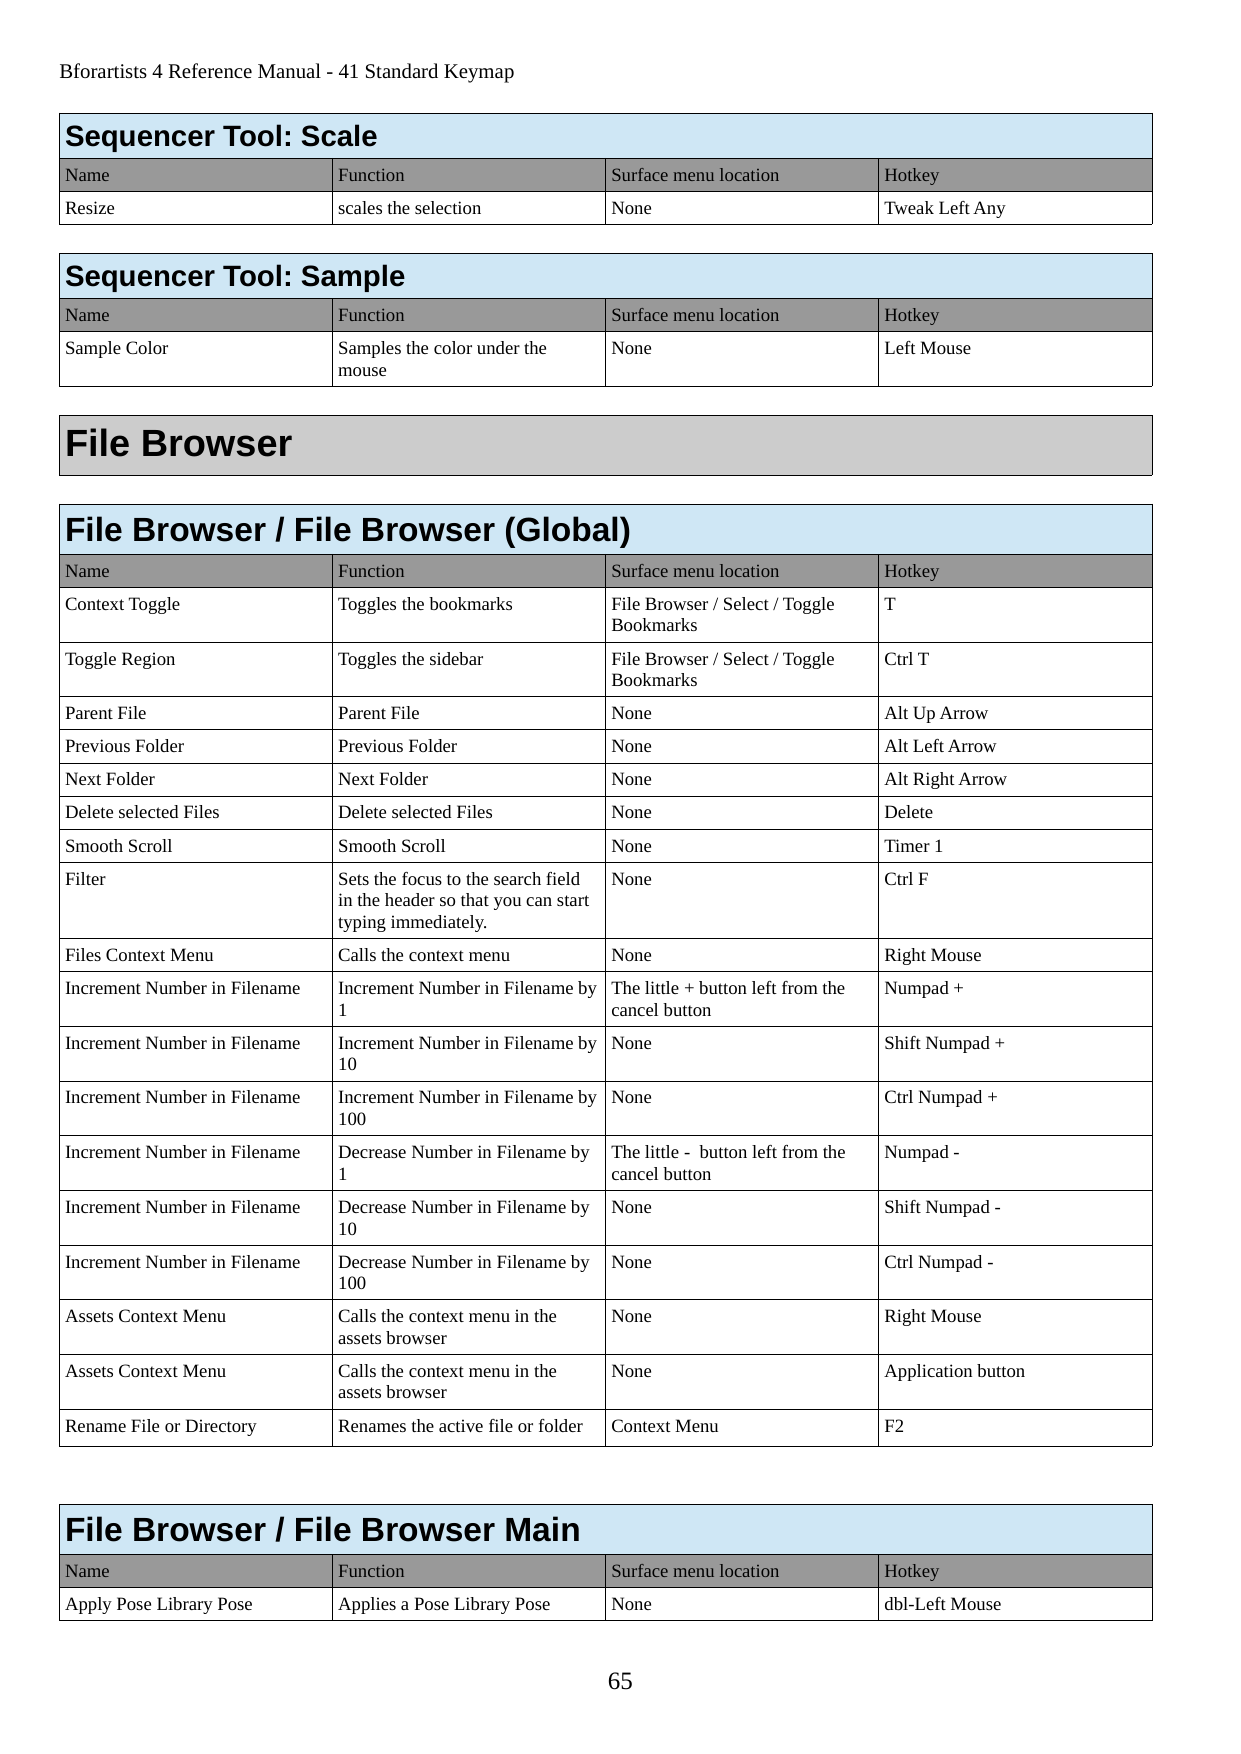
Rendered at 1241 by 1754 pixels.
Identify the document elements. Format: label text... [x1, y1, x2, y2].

table_cell Hotkey [879, 299, 1152, 331]
table_cell Function [333, 555, 605, 587]
table_cell Left Mouse [879, 332, 1152, 386]
table_cell Alt Up Arrow [879, 697, 1152, 729]
table_cell Increment Number in Filename [60, 1246, 332, 1299]
table_cell None [606, 830, 878, 862]
table_cell Surface menu location [606, 1555, 878, 1587]
table_cell None [606, 1082, 878, 1135]
table_cell F2 [879, 1410, 1152, 1446]
table_header Sequencer Tool: Sample [60, 254, 1152, 298]
table_cell Surface menu location [606, 299, 878, 331]
table_cell Ctrl Numpad + [879, 1082, 1152, 1135]
table_cell Delete selected Files [60, 797, 332, 829]
table_cell None [606, 863, 878, 938]
table_cell Name [60, 299, 332, 331]
table_cell Sets the focus to the search field in the header so that you can start typing immediately. [333, 863, 605, 938]
table_cell Application button [879, 1355, 1152, 1409]
table_cell Function [333, 299, 605, 331]
table_header File Browser / File Browser (Global) [60, 505, 1152, 554]
table_cell None [606, 939, 878, 971]
table_cell None [606, 1355, 878, 1409]
table_cell Hotkey [879, 555, 1152, 587]
table_cell Calls the context menu [333, 939, 605, 971]
table_cell Right Mouse [879, 1300, 1152, 1354]
table_cell File Browser / Select / Toggle Bookmarks [606, 643, 878, 696]
table_cell Numpad - [879, 1136, 1152, 1190]
table_cell None [606, 1027, 878, 1081]
table_cell Delete selected Files [333, 797, 605, 829]
table_cell Parent File [60, 697, 332, 729]
table_cell Tweak Left Any [879, 192, 1152, 224]
table_cell Smooth Scroll [333, 830, 605, 862]
table_cell None [606, 764, 878, 796]
table_cell Filter [60, 863, 332, 938]
table_cell Previous Folder [60, 730, 332, 762]
table_cell Smooth Scroll [60, 830, 332, 862]
table_cell Renames the active file or folder [333, 1410, 605, 1446]
table_cell Assets Context Menu [60, 1355, 332, 1409]
table_cell None [606, 192, 878, 224]
table_cell Increment Number in Filename by 100 [333, 1082, 605, 1135]
table_header File Browser / File Browser Main [60, 1505, 1152, 1554]
table_cell Alt Left Arrow [879, 730, 1152, 762]
table_cell The little - button left from the cancel button [606, 1136, 878, 1190]
table_cell Function [333, 159, 605, 191]
table_cell Increment Number in Filename [60, 1136, 332, 1190]
table_cell Next Folder [60, 764, 332, 796]
table_cell Apply Pose Library Pose [60, 1588, 332, 1620]
table_cell Timer 1 [879, 830, 1152, 862]
table_cell Name [60, 555, 332, 587]
table_cell Resize [60, 192, 332, 224]
table_cell None [606, 797, 878, 829]
table_cell Increment Number in Filename by 10 [333, 1027, 605, 1081]
table_cell Sample Color [60, 332, 332, 386]
table_cell Decrease Number in Filename by 100 [333, 1246, 605, 1299]
table_cell Function [333, 1555, 605, 1587]
table_cell Toggles the sidebar [333, 643, 605, 696]
table_cell Alt Right Arrow [879, 764, 1152, 796]
table_cell Next Folder [333, 764, 605, 796]
table_cell Files Context Menu [60, 939, 332, 971]
table_cell scales the selection [333, 192, 605, 224]
table_header File Browser [60, 416, 1152, 475]
table_cell Samples the color under the mouse [333, 332, 605, 386]
table_cell Hotkey [879, 159, 1152, 191]
table_cell None [606, 1588, 878, 1620]
table_cell Numpad + [879, 972, 1152, 1026]
table_cell Context Toggle [60, 588, 332, 642]
table_cell None [606, 1191, 878, 1245]
table_cell Increment Number in Filename [60, 972, 332, 1026]
table_cell Right Mouse [879, 939, 1152, 971]
table_cell Shift Numpad - [879, 1191, 1152, 1245]
table_cell Toggle Region [60, 643, 332, 696]
table_cell Decrease Number in Filename by 1 [333, 1136, 605, 1190]
table_cell None [606, 1300, 878, 1354]
table_cell Context Menu [606, 1410, 878, 1446]
table_cell Parent File [333, 697, 605, 729]
table_cell Decrease Number in Filename by 10 [333, 1191, 605, 1245]
table_cell None [606, 730, 878, 762]
table_cell Applies a Pose Library Pose [333, 1588, 605, 1620]
table_cell None [606, 1246, 878, 1299]
table_cell File Browser / Select / Toggle Bookmarks [606, 588, 878, 642]
table_cell Surface menu location [606, 159, 878, 191]
table_cell Toggles the bookmarks [333, 588, 605, 642]
table_cell None [606, 697, 878, 729]
table_cell Hotkey [879, 1555, 1152, 1587]
table_cell dbl-Left Mouse [879, 1588, 1152, 1620]
table_cell Assets Context Menu [60, 1300, 332, 1354]
table_cell Ctrl F [879, 863, 1152, 938]
table_cell Increment Number in Filename [60, 1082, 332, 1135]
table_cell Name [60, 1555, 332, 1587]
table_cell The little + button left from the cancel button [606, 972, 878, 1026]
table_cell Shift Numpad + [879, 1027, 1152, 1081]
table_cell T [879, 588, 1152, 642]
table_cell Ctrl T [879, 643, 1152, 696]
table_cell Increment Number in Filename [60, 1191, 332, 1245]
table_cell None [606, 332, 878, 386]
table_cell Previous Folder [333, 730, 605, 762]
table_cell Rename File or Directory [60, 1410, 332, 1446]
table_cell Calls the context menu in the assets browser [333, 1355, 605, 1409]
table_cell Calls the context menu in the assets browser [333, 1300, 605, 1354]
table_cell Surface menu location [606, 555, 878, 587]
table_cell Increment Number in Filename [60, 1027, 332, 1081]
table_cell Increment Number in Filename by 1 [333, 972, 605, 1026]
table_cell Name [60, 159, 332, 191]
table_cell Ctrl Numpad - [879, 1246, 1152, 1299]
table_cell Delete [879, 797, 1152, 829]
table_header Sequencer Tool: Scale [60, 114, 1152, 158]
